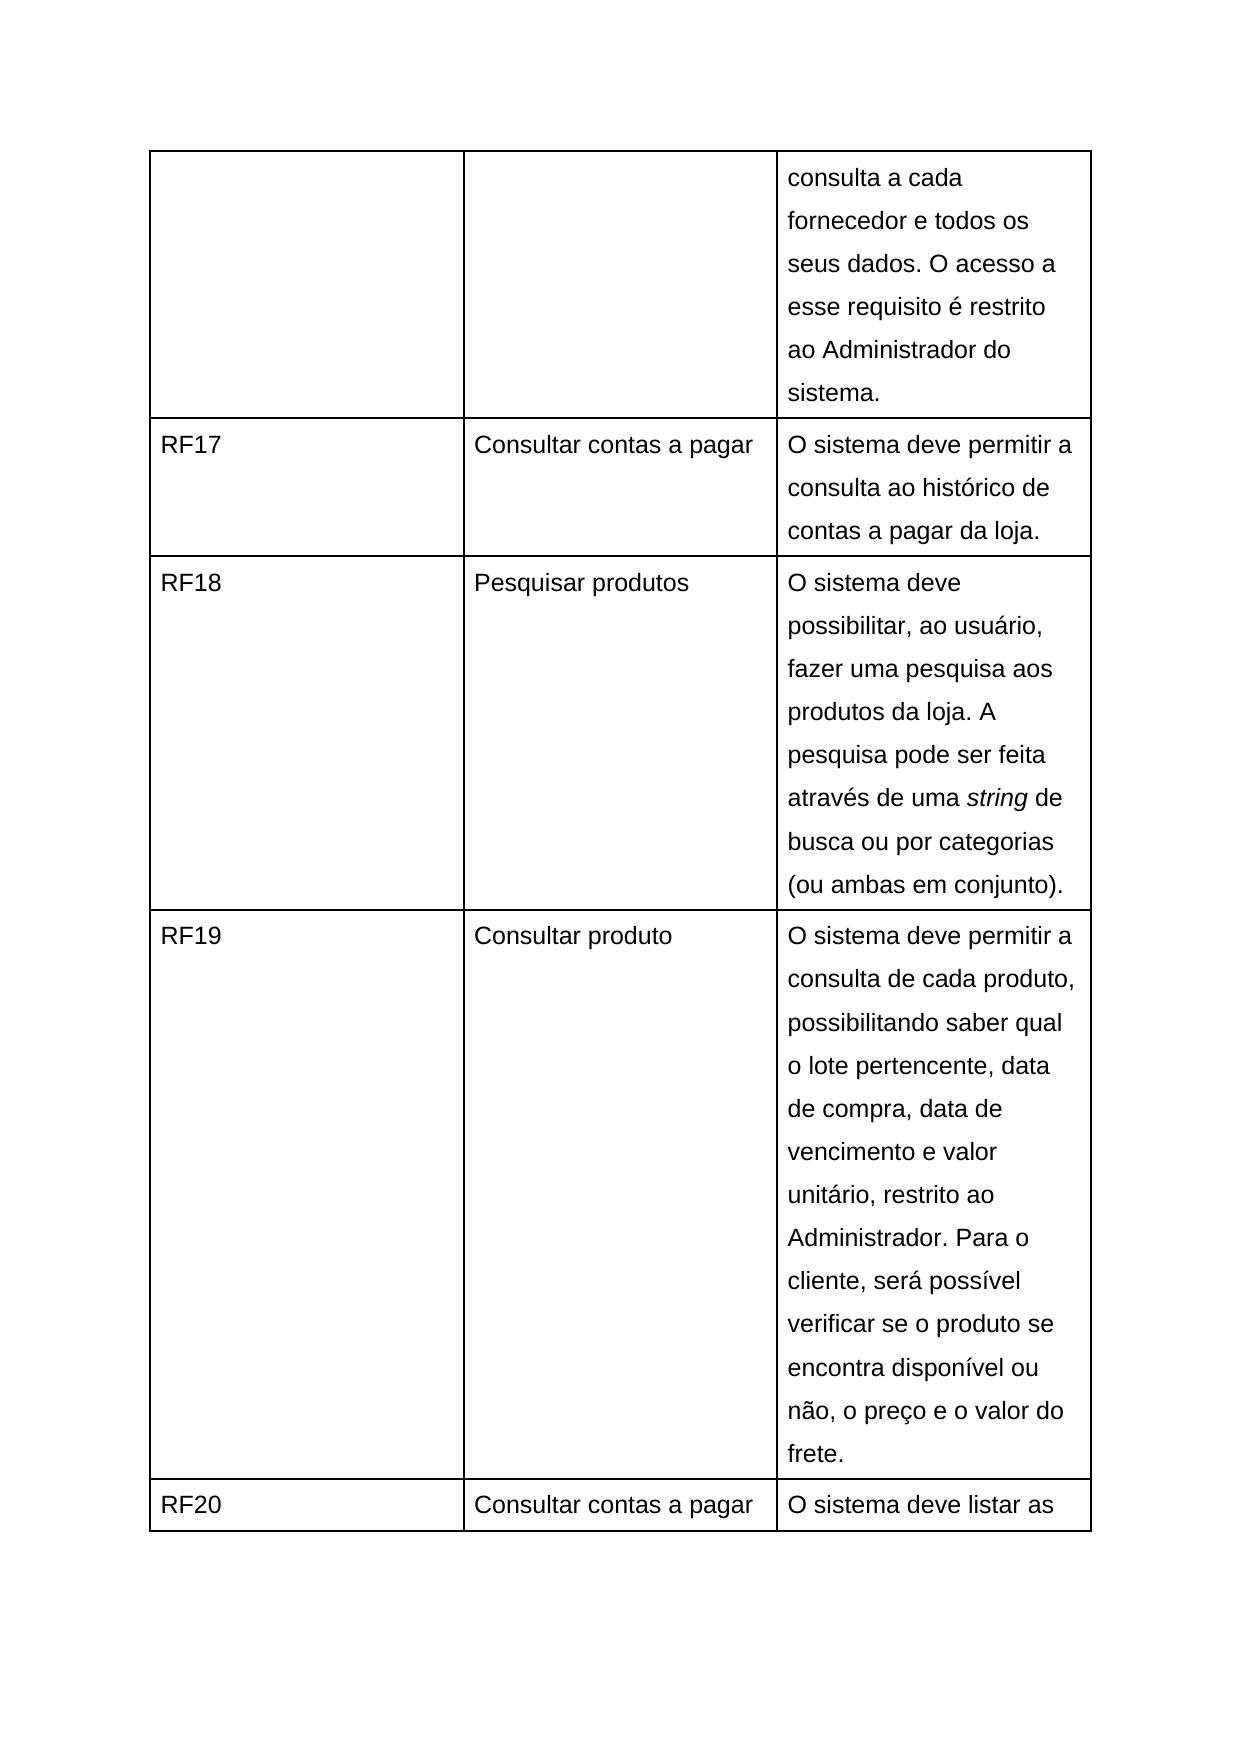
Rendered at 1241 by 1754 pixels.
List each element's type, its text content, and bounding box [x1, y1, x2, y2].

table_cell RF18 [151, 557, 463, 909]
table_cell RF17 [151, 419, 463, 555]
table_cell O sistema deve permitir a consulta ao histórico de contas a pagar da loja. [778, 419, 1090, 555]
table_cell [151, 152, 463, 417]
table_cell O sistema deve listar as [778, 1480, 1090, 1529]
table_cell [465, 152, 776, 417]
table_cell RF19 [151, 911, 463, 1478]
table_cell Consultar produto [465, 911, 776, 1478]
table_cell Consultar contas a pagar [465, 419, 776, 555]
table_cell O sistema deve permitir a consulta de cada produto, possibilitando saber qual o lote pertencente, data de compra, data de vencimento e valor unitário, restrito ao Administrador. Para o cliente, será possível verificar se o produto se encontra disponível ou não, o preço e o valor do frete. [778, 911, 1090, 1478]
table_cell O sistema deve possibilitar, ao usuário, fazer uma pesquisa aos produtos da loja. A pesquisa pode ser feita através de uma string de busca ou por categorias (ou ambas em conjunto). [778, 557, 1090, 909]
table_cell Pesquisar produtos [465, 557, 776, 909]
table_cell consulta a cada fornecedor e todos os seus dados. O acesso a esse requisito é restrito ao Administrador do sistema. [778, 152, 1090, 417]
table_cell RF20 [151, 1480, 463, 1529]
table_cell Consultar contas a pagar [465, 1480, 776, 1529]
